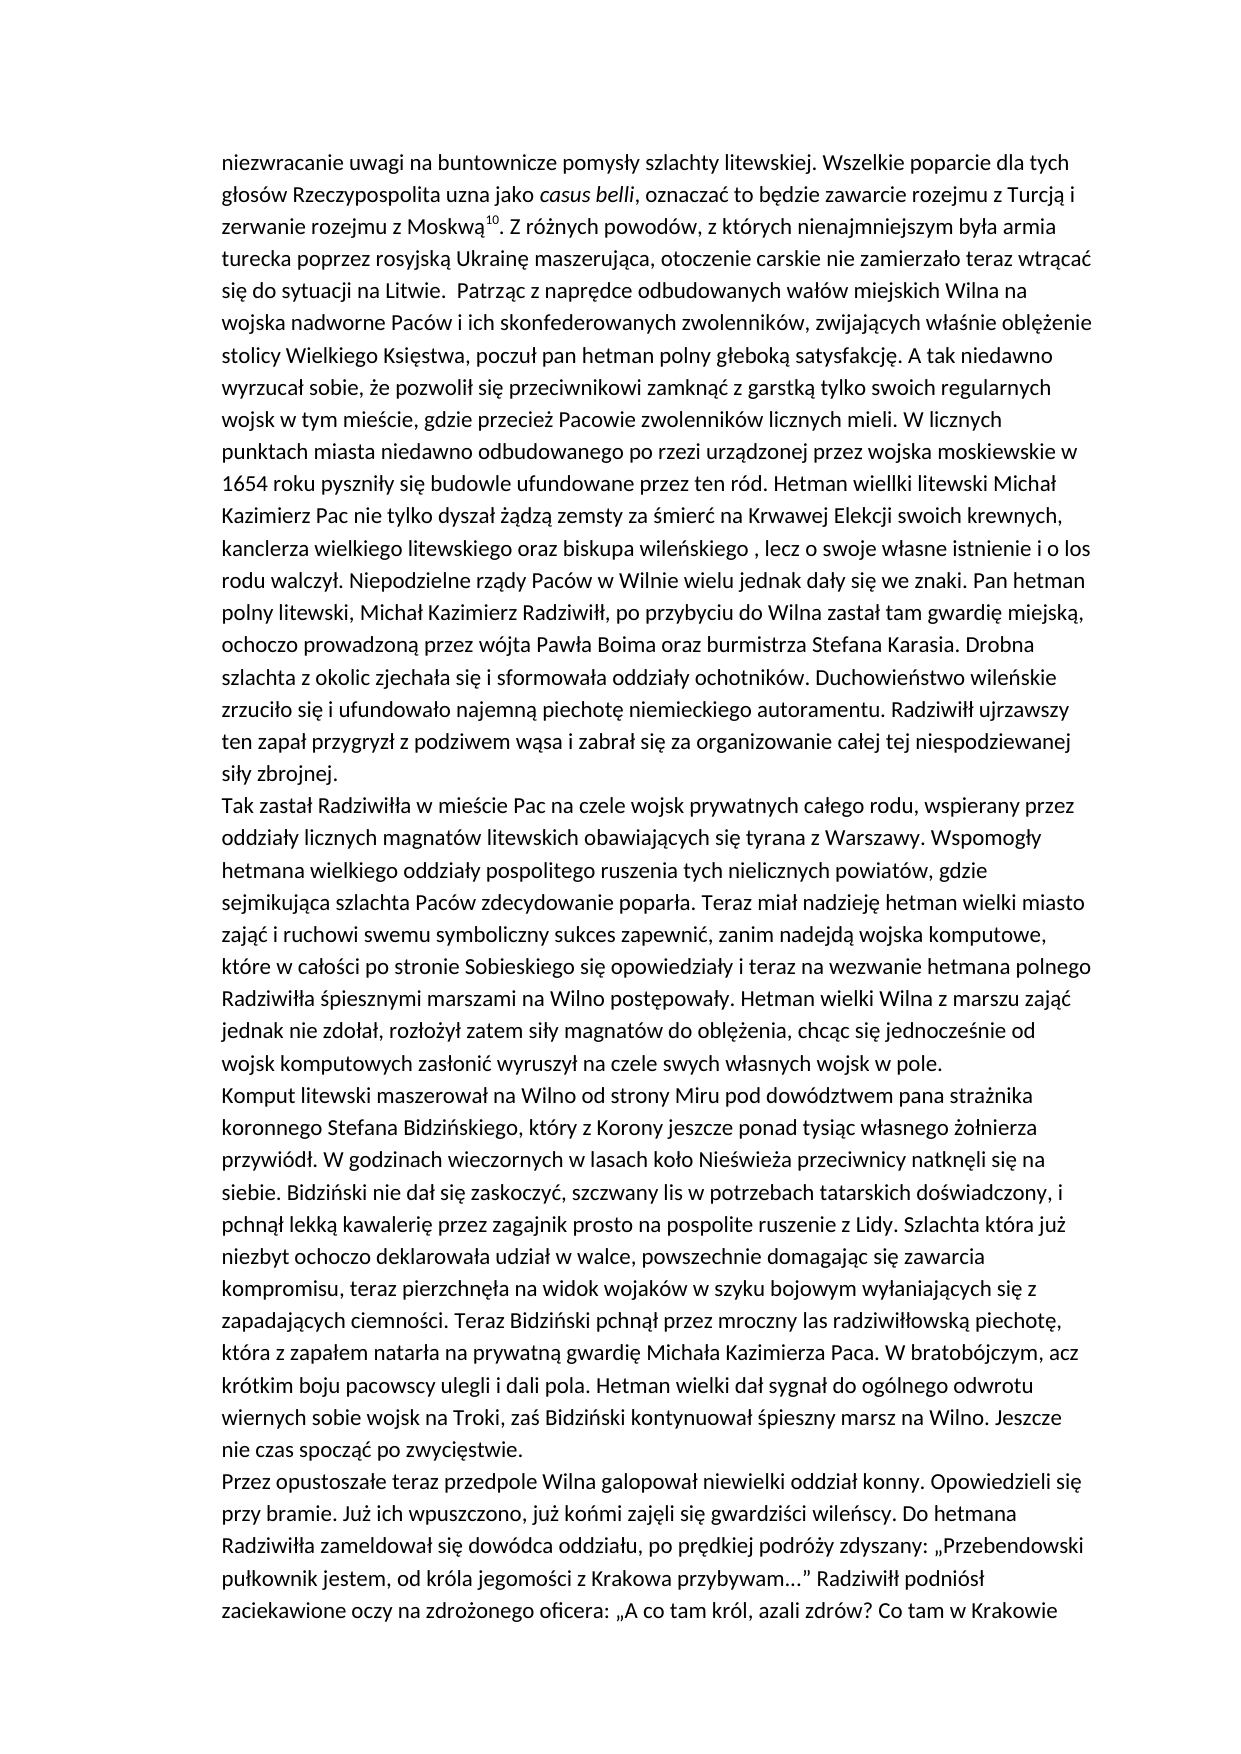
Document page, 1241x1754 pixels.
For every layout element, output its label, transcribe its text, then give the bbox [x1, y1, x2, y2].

text Przez opustoszałe teraz przedpole Wilna galopował niewielki oddział konny. Opowiedzieli się przy bramie. Już ich wpuszczono, już końmi zajęli się gwardziści wileńscy. Do hetmana Radziwiłła zameldował się dowódca oddziału, po prędkiej podróży zdyszany: „Przebendowski pułkownik jestem, od króla jegomości z Krakowa przybywam...” Radziwiłł podniósł zaciekawione oczy na zdrożonego oficera: „A co tam król, azali zdrów? Co tam w Krakowie [221, 1467, 1093, 1624]
text Komput litewski maszerował na Wilno od strony Miru pod dowództwem pana strażnika koronnego Stefana Bidzińskiego, który z Korony jeszcze ponad tysiąc własnego żołnierza przywiódł. W godzinach wieczornych w lasach koło Nieświeża przeciwnicy natknęli się na siebie. Bidziński nie dał się zaskoczyć, szczwany lis w potrzebach tatarskich doświadczony, i pchnął lekką kawalerię przez zagajnik prosto na pospolite ruszenie z Lidy. Szlachta która już niezbyt ochoczo deklarowała udział w walce, powszechnie domagając się zawarcia kompromisu, teraz pierzchnęła na widok wojaków w szyku bojowym wyłaniających się z zapadających ciemności. Teraz Bidziński pchnął przez mroczny las radziwiłłowską piechotę, która z zapałem natarła na prywatną gwardię Michała Kazimierza Paca. W bratobójczym, acz krótkim boju pacowscy ulegli i dali pola. Hetman wielki dał sygnał do ogólnego odwrotu wiernych sobie wojsk na Troki, zaś Bidziński kontynuował śpieszny marsz na Wilno. Jeszcze nie czas spocząć po zwycięstwie. [221, 1081, 1093, 1463]
text niezwracanie uwagi na buntownicze pomysły szlachty litewskiej. Wszelkie poparcie dla tych głosów Rzeczypospolita uzna jako casus belli, oznaczać to będzie zawarcie rozejmu z Turcją i zerwanie rozejmu z Moskwą. Z różnych powodów, z których nienajmniejszym była armia turecka poprzez rosyjską Ukrainę maszerująca, otoczenie carskie nie zamierzało teraz wtrącać się do sytuacji na Litwie. Patrząc z naprędce odbudowanych wałów miejskich Wilna na wojska nadworne Paców i ich skonfederowanych zwolenników, zwijających właśnie oblężenie stolicy Wielkiego Księstwa, poczuł pan hetman polny głeboką satysfakcję. A tak niedawno wyrzucał sobie, że pozwolił się przeciwnikowi zamknąć z garstką tylko swoich regularnych wojsk w tym mieście, gdzie przecież Pacowie zwolenników licznych mieli. W licznych punktach miasta niedawno odbudowanego po rzezi urządzonej przez wojska moskiewskie w 1654 roku pyszniły się budowle ufundowane przez ten ród. Hetman wiellki litewski Michał Kazimierz Pac nie tylko dyszał żądzą zemsty za śmierć na Krwawej Elekcji swoich krewnych, kanclerza wielkiego litewskiego oraz biskupa wileńskiego , lecz o swoje własne istnienie i o los rodu walczył. Niepodzielne rządy Paców w Wilnie wielu jednak dały się we znaki. Pan hetman polny litewski, Michał Kazimierz Radziwiłł, po przybyciu do Wilna zastał tam gwardię miejską, ochoczo prowadzoną przez wójta Pawła Boima oraz burmistrza Stefana Karasia. Drobna szlachta z okolic zjechała się i sformowała oddziały ochotników. Duchowieństwo wileńskie zrzuciło się i ufundowało najemną piechotę niemieckiego autoramentu. Radziwiłł ujrzawszy ten zapał przygryzł z podziwem wąsa i zabrał się za organizowanie całej tej niespodziewanej siły zbrojnej. [221, 148, 1093, 787]
text Tak zastał Radziwiłła w mieście Pac na czele wojsk prywatnych całego rodu, wspierany przez oddziały licznych magnatów litewskich obawiających się tyrana z Warszawy. Wspomogły hetmana wielkiego oddziały pospolitego ruszenia tych nielicznych powiatów, gdzie sejmikująca szlachta Paców zdecydowanie poparła. Teraz miał nadzieję hetman wielki miasto zająć i ruchowi swemu symboliczny sukces zapewnić, zanim nadejdą wojska komputowe, które w całości po stronie Sobieskiego się opowiedziały i teraz na wezwanie hetmana polnego Radziwiłła śpiesznymi marszami na Wilno postępowały. Hetman wielki Wilna z marszu zająć jednak nie zdołał, rozłożył zatem siły magnatów do oblężenia, chcąc się jednocześnie od wojsk komputowych zasłonić wyruszył na czele swych własnych wojsk w pole. [221, 791, 1093, 1077]
